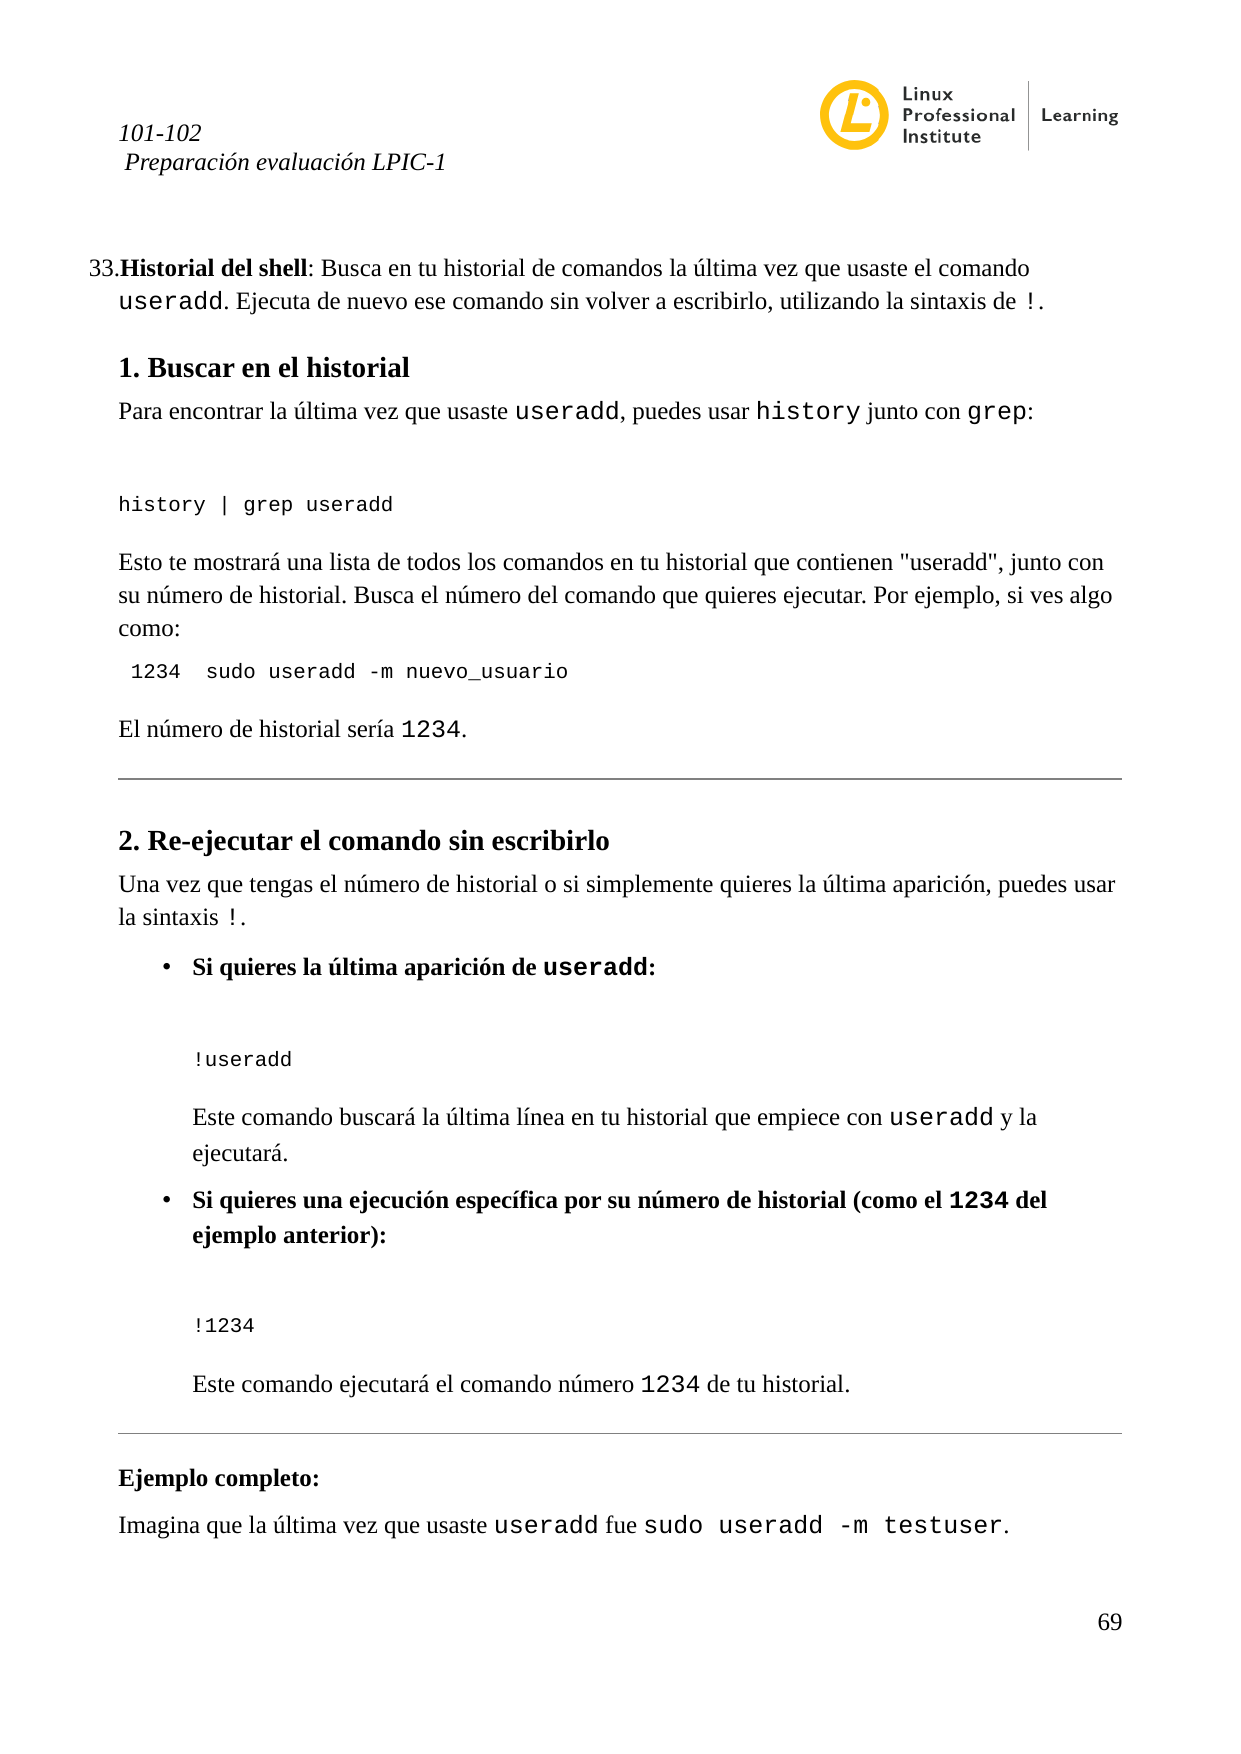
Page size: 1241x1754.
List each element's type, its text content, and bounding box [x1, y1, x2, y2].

list !useradd [162, 1049, 1122, 1073]
list Este comando ejecutará el comando número 1234 de tu historial. [162, 1369, 1122, 1399]
text El número de historial sería 1234. [118, 714, 1122, 745]
picture [819, 79, 1119, 151]
text Imagina que la última vez que usaste useradd fue sudo useradd -m testuser. [118, 1511, 1122, 1541]
list Si quieres una ejecución específica por su número de historial (como el 1234 del ejemplo anterior): [162, 1185, 1122, 1249]
list Historial del shell: Busca en tu historial de comandos la última vez que usaste el comando useradd. Ejecuta de nuevo ese comando sin volver a escribirlo, utilizando la sintaxis de !. [118, 253, 1122, 317]
list Este comando buscará la última línea en tu historial que empiece con useradd y la ejecutará. [162, 1102, 1122, 1166]
text Esto te mostrará una lista de todos los comandos en tu historial que contienen "useradd", junto con su número de historial. Busca el número del comando que quieres ejecutar. Por ejemplo, si ves algo como: [118, 547, 1122, 642]
text Para encontrar la última vez que usaste useradd, puedes usar history junto con grep: [118, 396, 1122, 427]
list Si quieres la última aparición de useradd: [162, 952, 1122, 983]
text 1234 sudo useradd -m nuevo_usuario [118, 661, 1122, 684]
subtitle 2. Re-ejecutar el comando sin escribirlo [118, 823, 1122, 856]
list !1234 [162, 1316, 1122, 1339]
subtitle 1. Buscar en el historial [118, 350, 1122, 384]
text Una vez que tengas el número de historial o si simplemente quieres la última aparición, puedes usar la sintaxis !. [118, 869, 1122, 933]
text Ejemplo completo: [118, 1463, 1122, 1492]
text history | grep useradd [118, 494, 1122, 518]
